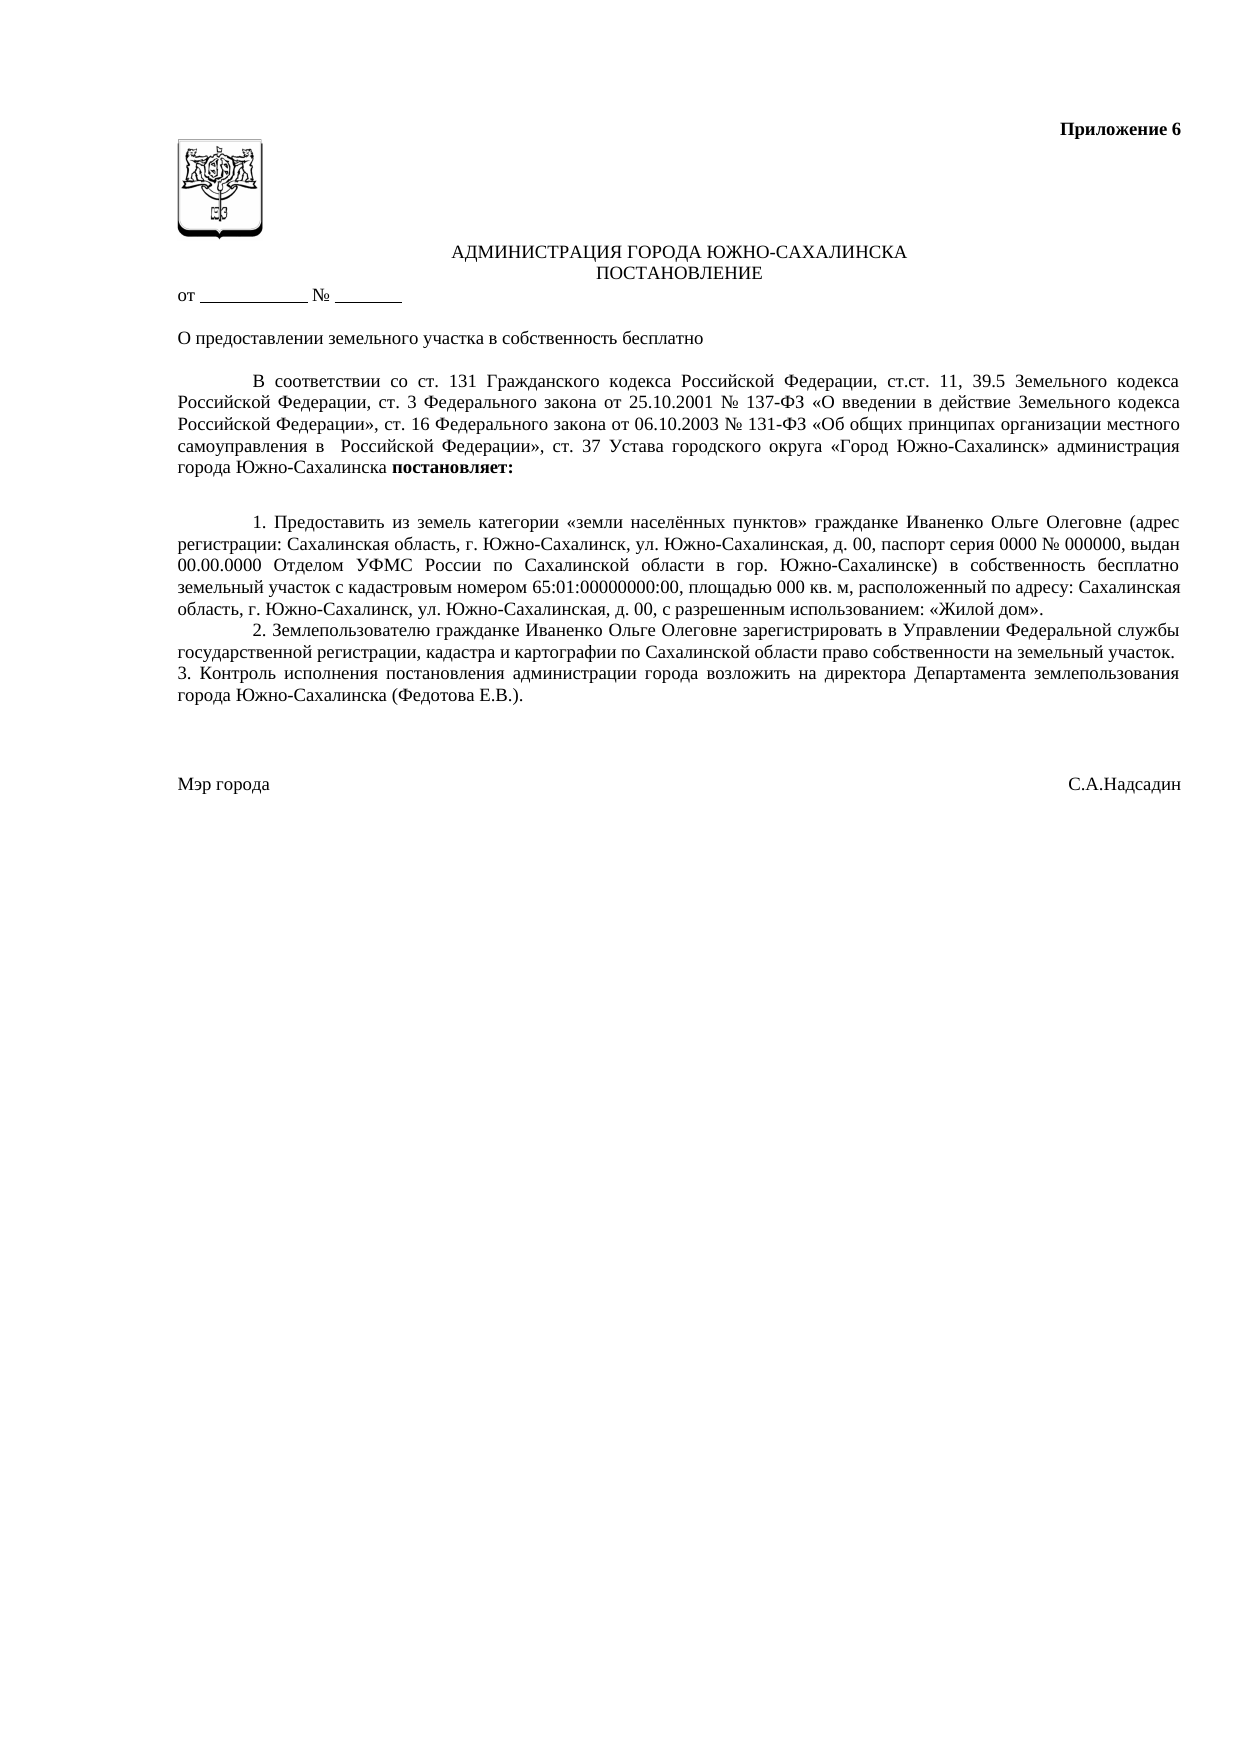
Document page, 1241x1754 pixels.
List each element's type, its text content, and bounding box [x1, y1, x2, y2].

text от № [177, 284, 1181, 305]
text 1. Предоставить из земель категории «земли населённых пунктов» гражданке Иваненко Ольге Олеговне (адрес регистрации: Сахалинская область, г. Южно-Сахалинск, ул. Южно-Сахалинская, д. 00, паспорт серия 0000 № 000000, выдан 00.00.0000 Отделом УФМС России по Сахалинской области в гор. Южно-Сахалинске) в собственность бесплатно земельный участок с кадастровым номером 65:01:00000000:00, площадью 000 кв. м, расположенный по адресу: Сахалинская область, г. Южно-Сахалинск, ул. Южно-Сахалинская, д. 00, с разрешенным использованием: «Жилой дом». [177, 511, 1181, 619]
text Мэр города С.А.Надсадин [177, 772, 1181, 794]
text В соответствии со ст. 131 Гражданского кодекса Российской Федерации, ст.ст. 11, 39.5 Земельного кодекса Российской Федерации, ст. 3 Федерального закона от 25.10.2001 № 137-ФЗ «О введении в действие Земельного кодекса Российской Федерации», ст. 16 Федерального закона от 06.10.2003 № 131-ФЗ «Об общих принципах организации местного самоуправления в Российской Федерации», ст. 37 Устава городского округа «Город Южно-Сахалинск» администрация города Южно-Сахалинска постановляет: [177, 370, 1181, 478]
picture [177, 139, 263, 241]
text АДМИНИСТРАЦИЯ ГОРОДА ЮЖНО-САХАЛИНСКА [177, 241, 1181, 262]
text 3. Контроль исполнения постановления администрации города возложить на директора Департамента землепользования города Южно-Сахалинска (Федотова Е.В.). [177, 662, 1181, 705]
text О предоставлении земельного участка в собственность бесплатно [177, 327, 1181, 348]
text Приложение 6 [177, 118, 1181, 140]
text ПОСТАНОВЛЕНИЕ [177, 262, 1181, 284]
text 2. Землепользователю гражданке Иваненко Ольге Олеговне зарегистрировать в Управлении Федеральной службы государственной регистрации, кадастра и картографии по Сахалинской области право собственности на земельный участок. [177, 619, 1181, 662]
